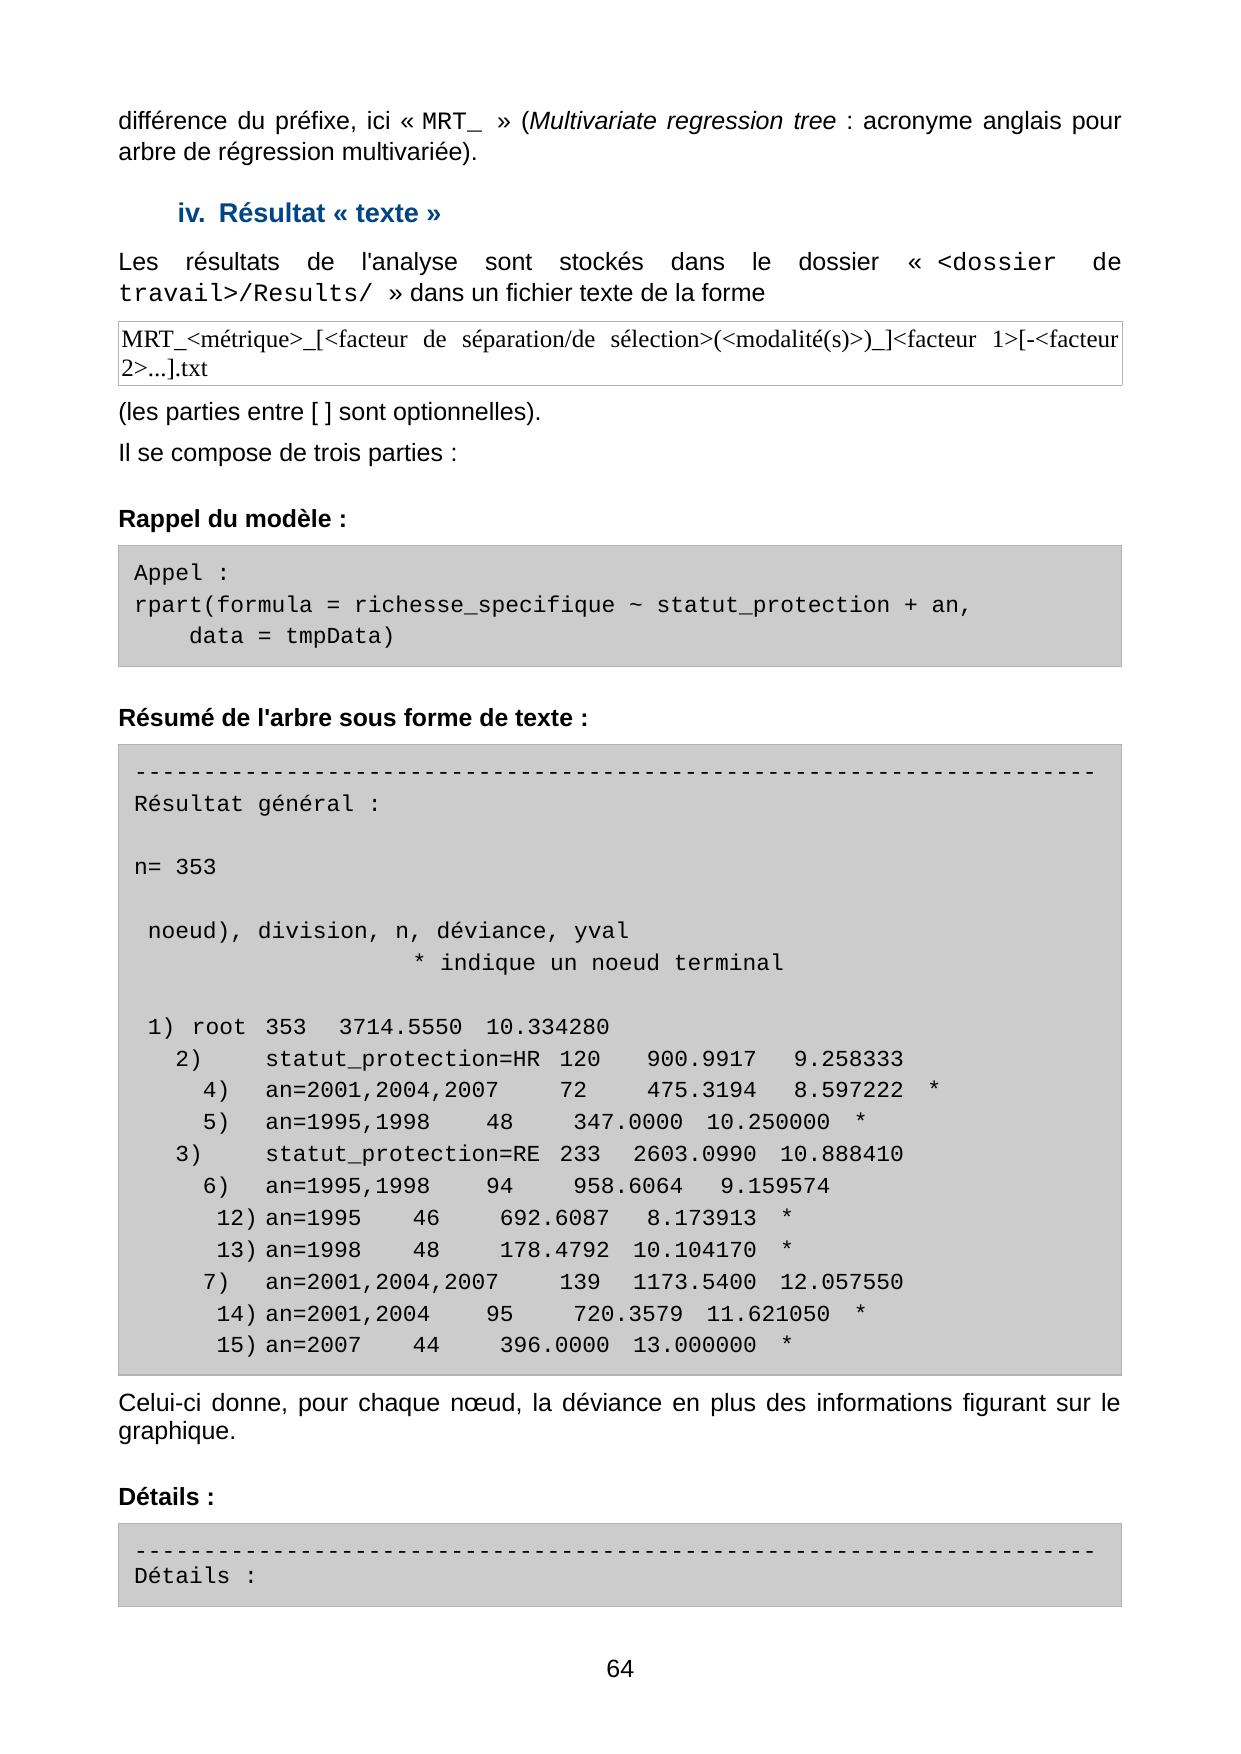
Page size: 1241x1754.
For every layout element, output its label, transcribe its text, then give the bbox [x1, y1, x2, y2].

text ----------------------------------------------------------------------Détails : [119, 1524, 1121, 1606]
text (les parties entre [ ] sont optionnelles). [118, 397, 1122, 426]
text Il se compose de trois parties : [118, 438, 1122, 467]
text 1) root 353 3714.5550 10.334280 [119, 999, 1121, 1031]
subtitle Résumé de l'arbre sous forme de texte : [118, 703, 1122, 732]
text 5) an=1995,1998 48 347.0000 10.250000 * [119, 1095, 1121, 1127]
text Celui-ci donne, pour chaque nœud, la déviance en plus des informations figurant sur le graphique. [118, 1387, 1122, 1445]
text n= 353 [119, 840, 1121, 872]
text 7) an=2001,2004,2007 139 1173.5400 12.057550 [119, 1254, 1121, 1286]
subtitle Rappel du modèle : [118, 504, 1122, 533]
subtitle Détails : [118, 1482, 1122, 1511]
text 2) statut_protection=HR 120 900.9917 9.258333 [119, 1031, 1121, 1063]
text 4) an=2001,2004,2007 72 475.3194 8.597222 * [119, 1063, 1121, 1095]
text 15) an=2007 44 396.0000 13.000000 * [119, 1318, 1121, 1374]
text Résultat général : [119, 776, 1121, 808]
text MRT_<métrique>_[<facteur de séparation/de sélection>(<modalité(s)>)_]<facteur 1>[-<facteur 2>...].txt [119, 322, 1122, 385]
text 14) an=2001,2004 95 720.3579 11.621050 * [119, 1286, 1121, 1318]
text noeud), division, n, déviance, yval [119, 904, 1121, 936]
text 12) an=1995 46 692.6087 8.173913 * [119, 1191, 1121, 1222]
text Les résultats de l'analyse sont stockés dans le dossier « <dossier de travail>/Results/ » dans un fichier texte de la forme [118, 247, 1122, 309]
text Appel : [119, 546, 1121, 577]
text data = tmpData) [119, 609, 1121, 666]
text 13) an=1998 48 178.4792 10.104170 * [119, 1222, 1121, 1254]
text 6) an=1995,1998 94 958.6064 9.159574 [119, 1159, 1121, 1191]
subtitle Résultat « texte » [177, 197, 1122, 229]
text rpart(formula = richesse_specifique ~ statut_protection + an, [119, 577, 1121, 609]
text * indique un noeud terminal [119, 936, 1121, 967]
text 3) statut_protection=RE 233 2603.0990 10.888410 [119, 1127, 1121, 1159]
text ---------------------------------------------------------------------- [119, 745, 1121, 776]
text différence du préfixe, ici « MRT_ » (Multivariate regression tree : acronyme anglais pour arbre de régression multivariée). [118, 106, 1122, 166]
